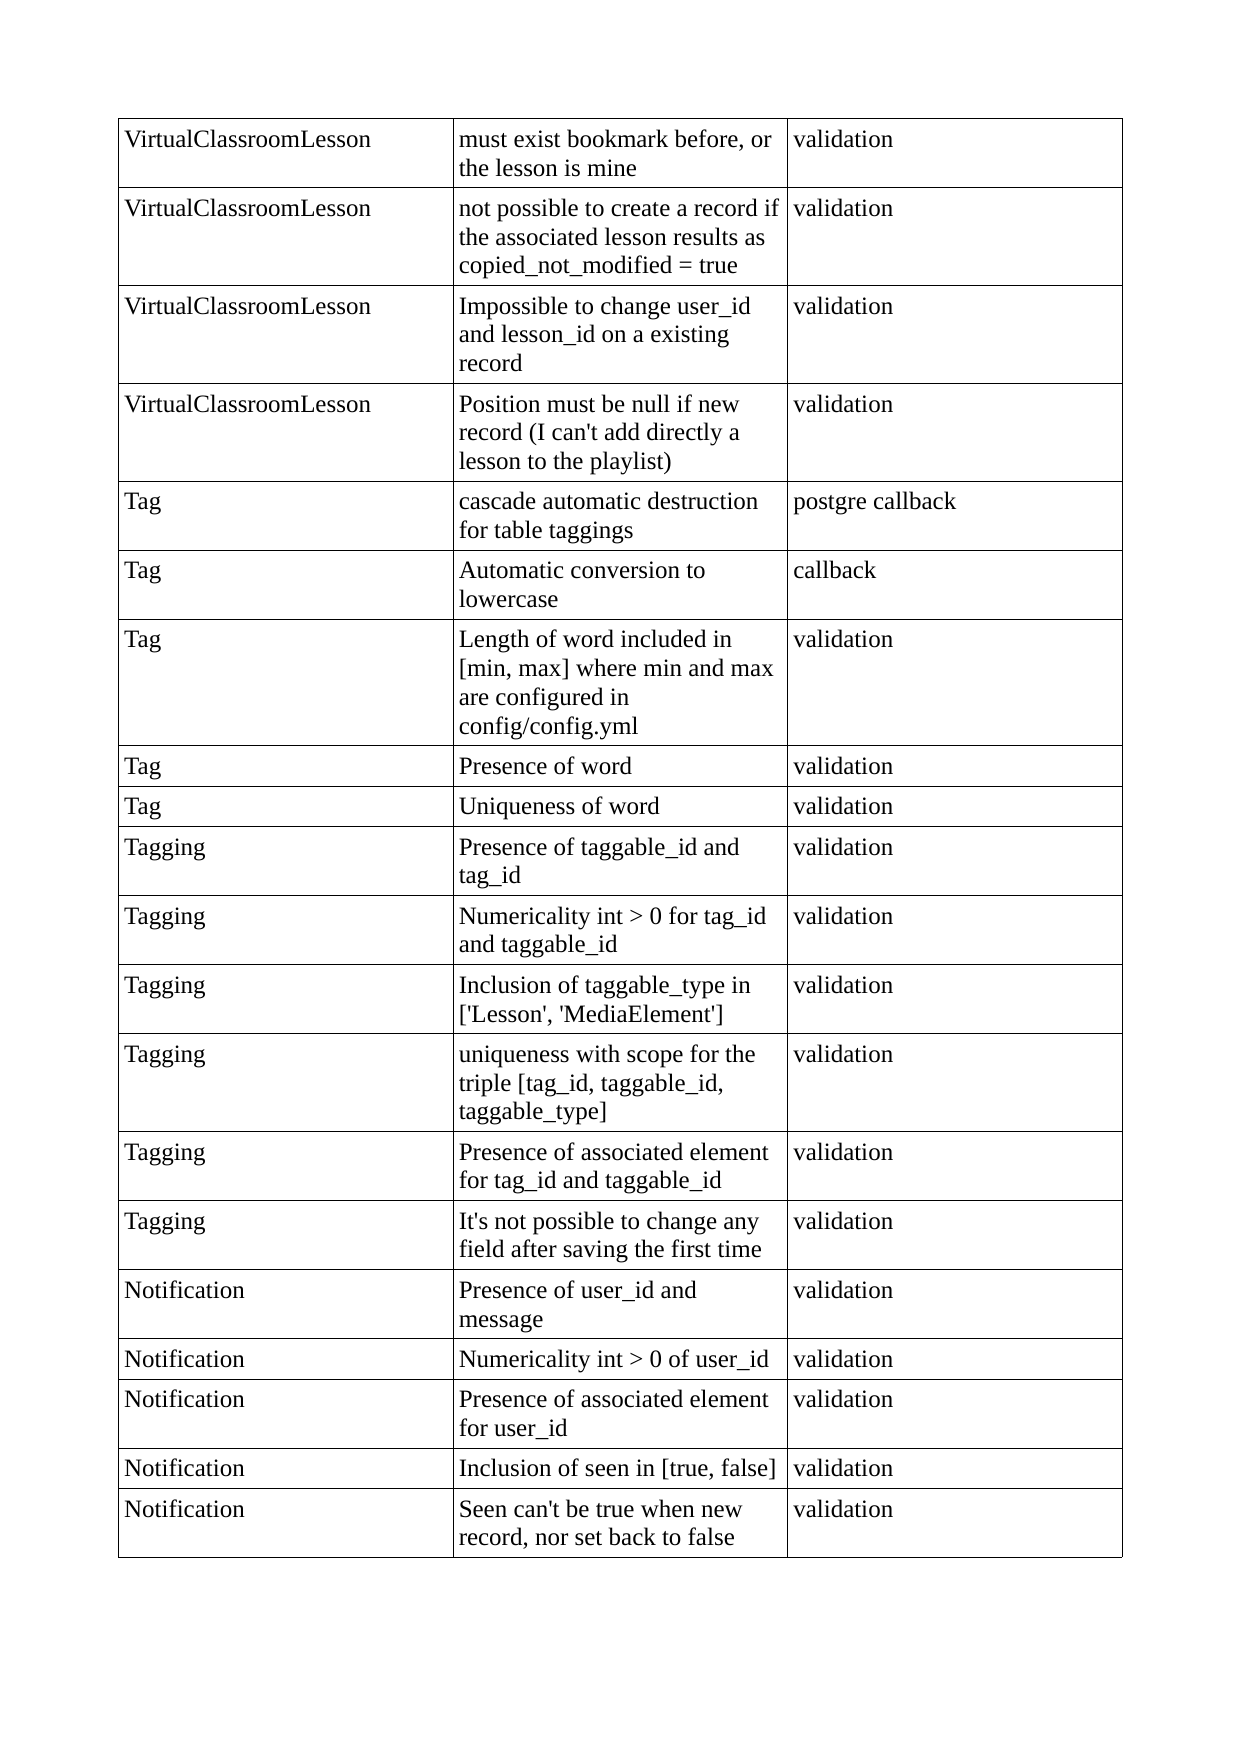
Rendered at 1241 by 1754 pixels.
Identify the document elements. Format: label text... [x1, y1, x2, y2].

table_cell Notification [119, 1449, 453, 1488]
table_cell validation [788, 119, 1122, 187]
table_cell callback [788, 551, 1122, 619]
table_cell validation [788, 1339, 1122, 1378]
table_cell Tag [119, 620, 453, 745]
table_cell uniqueness with scope for the triple [tag_id, taggable_id, taggable_type] [454, 1034, 787, 1131]
table_cell validation [788, 896, 1122, 964]
table_cell Numericality int > 0 of user_id [454, 1339, 787, 1378]
table_cell Tagging [119, 1034, 453, 1131]
table_cell Tag [119, 787, 453, 826]
table_cell Notification [119, 1339, 453, 1378]
table_cell It's not possible to change any field after saving the first time [454, 1201, 787, 1269]
table_cell cascade automatic destruction for table taggings [454, 482, 787, 550]
table_cell Tag [119, 482, 453, 550]
table_cell Tagging [119, 896, 453, 964]
table_cell not possible to create a record if the associated lesson results as copied_not_modified = true [454, 188, 787, 285]
table_cell Position must be null if new record (I can't add directly a lesson to the playlist) [454, 384, 787, 481]
table_cell validation [788, 1132, 1122, 1200]
table_cell Notification [119, 1270, 453, 1338]
table_cell Presence of associated element for user_id [454, 1380, 787, 1447]
table_cell Presence of taggable_id and tag_id [454, 827, 787, 895]
table_cell VirtualClassroomLesson [119, 119, 453, 187]
table_cell Seen can't be true when new record, nor set back to false [454, 1489, 787, 1557]
table_cell validation [788, 746, 1122, 786]
table_cell Tag [119, 746, 453, 786]
table_cell postgre callback [788, 482, 1122, 550]
table_cell validation [788, 827, 1122, 895]
table_cell validation [788, 965, 1122, 1033]
table_cell Numericality int > 0 for tag_id and taggable_id [454, 896, 787, 964]
table_cell Presence of associated element for tag_id and taggable_id [454, 1132, 787, 1200]
table_cell Uniqueness of word [454, 787, 787, 826]
table_cell must exist bookmark before, or the lesson is mine [454, 119, 787, 187]
table_cell validation [788, 1380, 1122, 1447]
table_cell validation [788, 1449, 1122, 1488]
table_cell Notification [119, 1489, 453, 1557]
table_cell validation [788, 1034, 1122, 1131]
table_cell Tagging [119, 827, 453, 895]
table_cell Tag [119, 551, 453, 619]
table_cell validation [788, 188, 1122, 285]
table_cell Presence of word [454, 746, 787, 786]
table_cell Length of word included in [min, max] where min and max are configured in config/config.yml [454, 620, 787, 745]
table_cell validation [788, 787, 1122, 826]
table_cell Tagging [119, 965, 453, 1033]
table_cell Impossible to change user_id and lesson_id on a existing record [454, 286, 787, 383]
table_cell validation [788, 384, 1122, 481]
table_cell VirtualClassroomLesson [119, 286, 453, 383]
table_cell Automatic conversion to lowercase [454, 551, 787, 619]
table_cell Notification [119, 1380, 453, 1447]
table_cell validation [788, 286, 1122, 383]
table_cell VirtualClassroomLesson [119, 188, 453, 285]
table_cell Inclusion of taggable_type in ['Lesson', 'MediaElement'] [454, 965, 787, 1033]
table_cell validation [788, 620, 1122, 745]
table_cell validation [788, 1489, 1122, 1557]
table_cell validation [788, 1270, 1122, 1338]
table_cell validation [788, 1201, 1122, 1269]
table_cell Tagging [119, 1132, 453, 1200]
table_cell Inclusion of seen in [true, false] [454, 1449, 787, 1488]
table_cell VirtualClassroomLesson [119, 384, 453, 481]
table_cell Presence of user_id and message [454, 1270, 787, 1338]
table_cell Tagging [119, 1201, 453, 1269]
